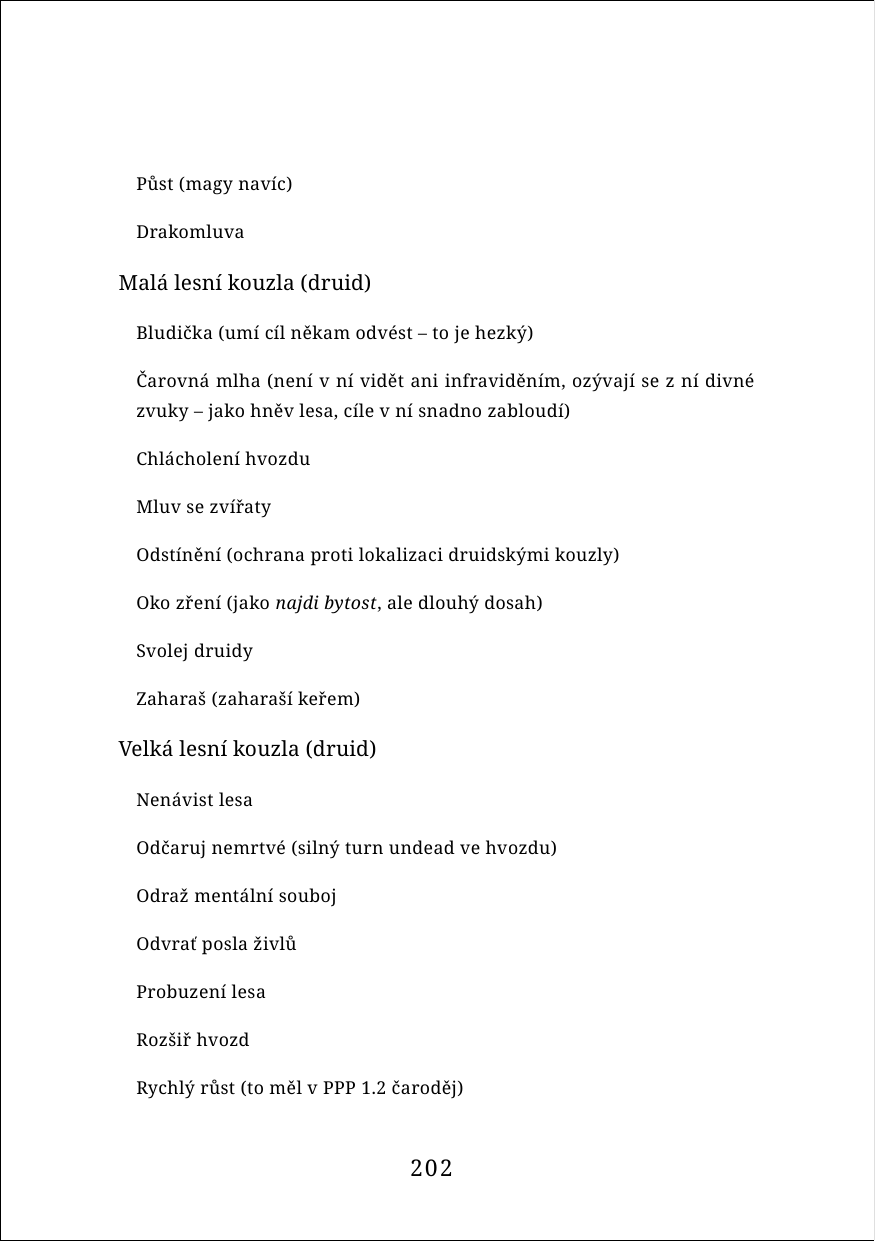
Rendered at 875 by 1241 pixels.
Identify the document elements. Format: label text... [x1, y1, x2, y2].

text Odvrať posla živlů [136, 931, 756, 956]
text Mluv se zvířaty [136, 495, 756, 519]
text Odčaruj nemrtvé (silný turn undead ve hvozdu) [136, 836, 756, 860]
text Svolej druidy [136, 638, 756, 663]
text Malá lesní kouzla (druid) [118, 268, 756, 296]
text Bludička (umí cíl někam odvést – to je hezký) [136, 321, 756, 345]
text Půst (magy navíc) [136, 172, 756, 196]
text Drakomluva [136, 220, 756, 244]
text Probuzení lesa [136, 979, 756, 1003]
text Rozšiř hvozd [136, 1027, 756, 1051]
text Zaharaš (zaharaší keřem) [136, 686, 756, 711]
text Odraž mentální souboj [136, 883, 756, 908]
text Odstínění (ochrana proti lokalizaci druidskými kouzly) [136, 543, 756, 567]
text Oko zření (jako najdi bytost, ale dlouhý dosah) [136, 591, 756, 615]
text Velká lesní kouzla (druid) [118, 734, 756, 763]
text Chlácholení hvozdu [136, 447, 756, 471]
text Čarovná mlha (není v ní vidět ani infraviděním, ozývají se z ní divné zvuky – jako hněv lesa, cíle v ní snadno zabloudí) [136, 369, 756, 423]
text Rychlý růst (to měl v PPP 1.2 čaroděj) [136, 1075, 756, 1099]
text Nenávist lesa [136, 788, 756, 812]
